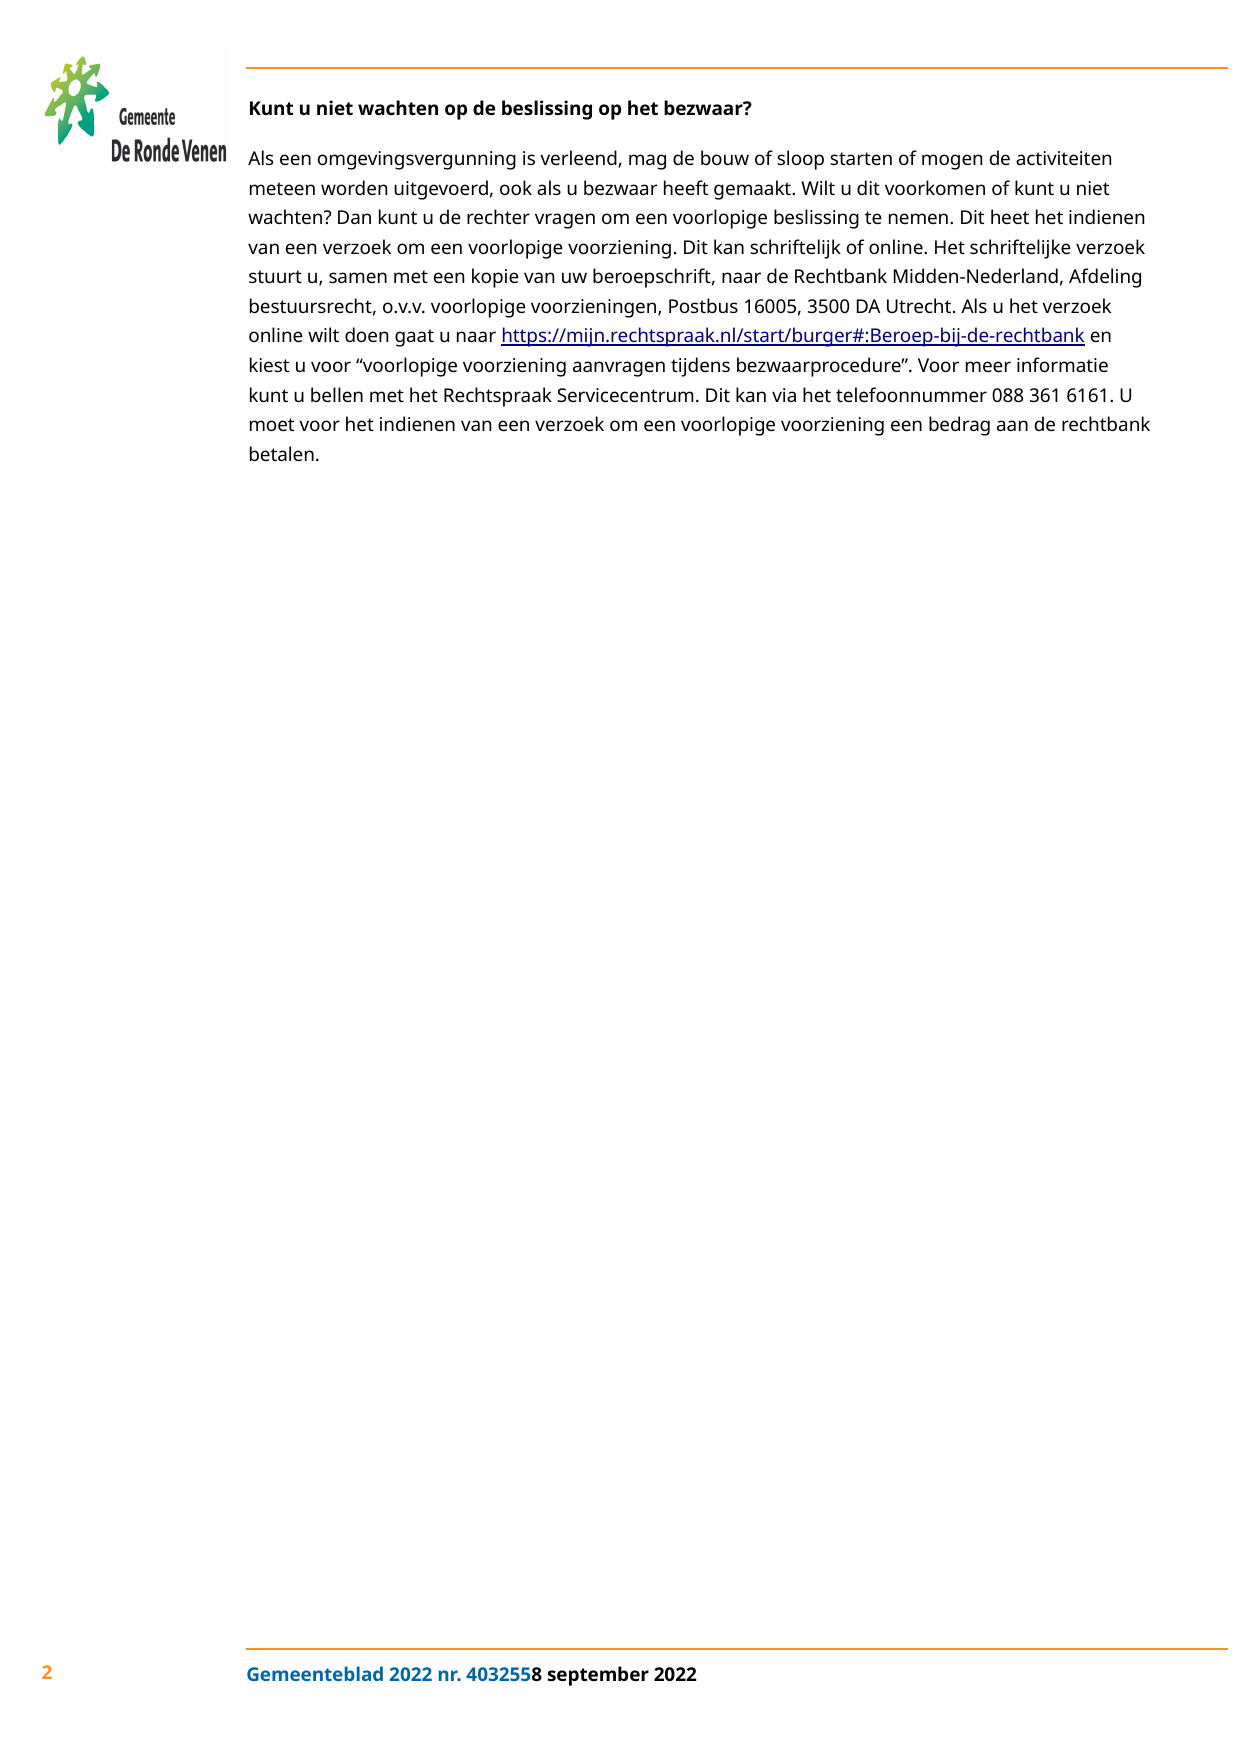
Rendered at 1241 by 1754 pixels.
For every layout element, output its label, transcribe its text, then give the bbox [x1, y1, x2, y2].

text Kunt u niet wachten op de beslissing op het bezwaar? [248, 95, 1152, 121]
picture [41, 47, 231, 172]
text Als een omgevingsvergunning is verleend, mag de bouw of sloop starten of mogen de activiteiten meteen worden uitgevoerd, ook als u bezwaar heeft gemaakt. Wilt u dit voorkomen of kunt u niet wachten? Dan kunt u de rechter vragen om een voorlopige beslissing te nemen. Dit heet het indienen van een verzoek om een voorlopige voorziening. Dit kan schriftelijk of online. Het schriftelijke verzoek stuurt u, samen met een kopie van uw beroepschrift, naar de Rechtbank Midden-Nederland, Afdeling bestuursrecht, o.v.v. voorlopige voorzieningen, Postbus 16005, 3500 DA Utrecht. Als u het verzoek online wilt doen gaat u naar https://mijn.rechtspraak.nl/start/burger#:Beroep-bij-de-rechtbank en kiest u voor “voorlopige voorziening aanvragen tijdens bezwaarprocedure”. Voor meer informatie kunt u bellen met het Rechtspraak Servicecentrum. Dit kan via het telefoonnummer 088 361 6161. U moet voor het indienen van een verzoek om een voorlopige voorziening een bedrag aan de rechtbank betalen. [248, 145, 1152, 467]
